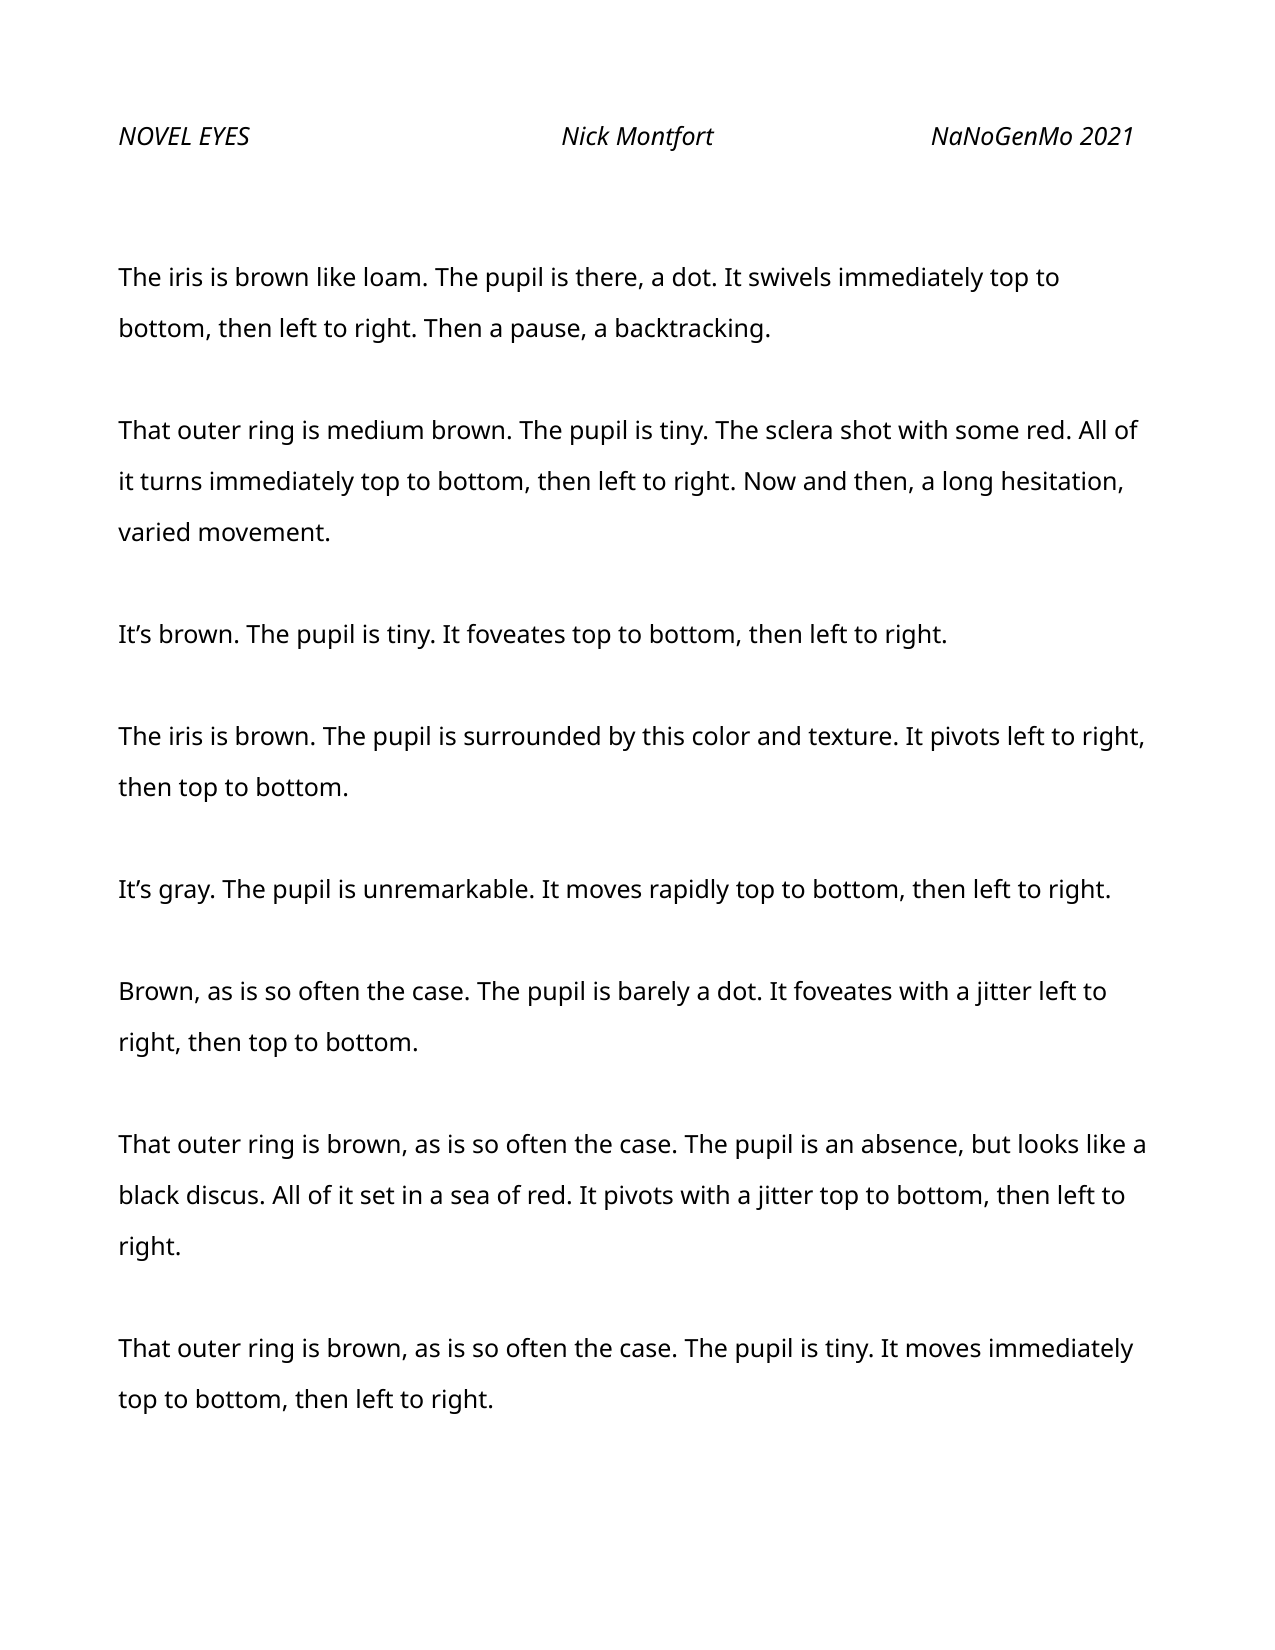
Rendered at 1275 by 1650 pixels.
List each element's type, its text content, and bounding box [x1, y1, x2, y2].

text That outer ring is brown, as is so often the case. The pupil is an absence, but looks like a black discus. All of it set in a sea of red. It pivots with a jitter top to bottom, then left to right. [118, 1127, 1157, 1263]
text The iris is brown like loam. The pupil is there, a dot. It swivels immediately top to bottom, then left to right. Then a pause, a backtracking. [118, 259, 1157, 344]
text The iris is brown. The pupil is surrounded by this color and texture. It pivots left to right, then top to bottom. [118, 718, 1157, 804]
text That outer ring is medium brown. The pupil is tiny. The sclera shot with some red. All of it turns immediately top to bottom, then left to right. Now and then, a long hesitation, varied movement. [118, 412, 1157, 548]
text It’s brown. The pupil is tiny. It foveates top to bottom, then left to right. [118, 616, 1157, 651]
text It’s gray. The pupil is unremarkable. It moves rapidly top to bottom, then left to right. [118, 872, 1157, 906]
text Brown, as is so often the case. The pupil is barely a dot. It foveates with a jitter left to right, then top to bottom. [118, 974, 1157, 1059]
text That outer ring is brown, as is so often the case. The pupil is tiny. It moves immediately top to bottom, then left to right. [118, 1331, 1157, 1416]
